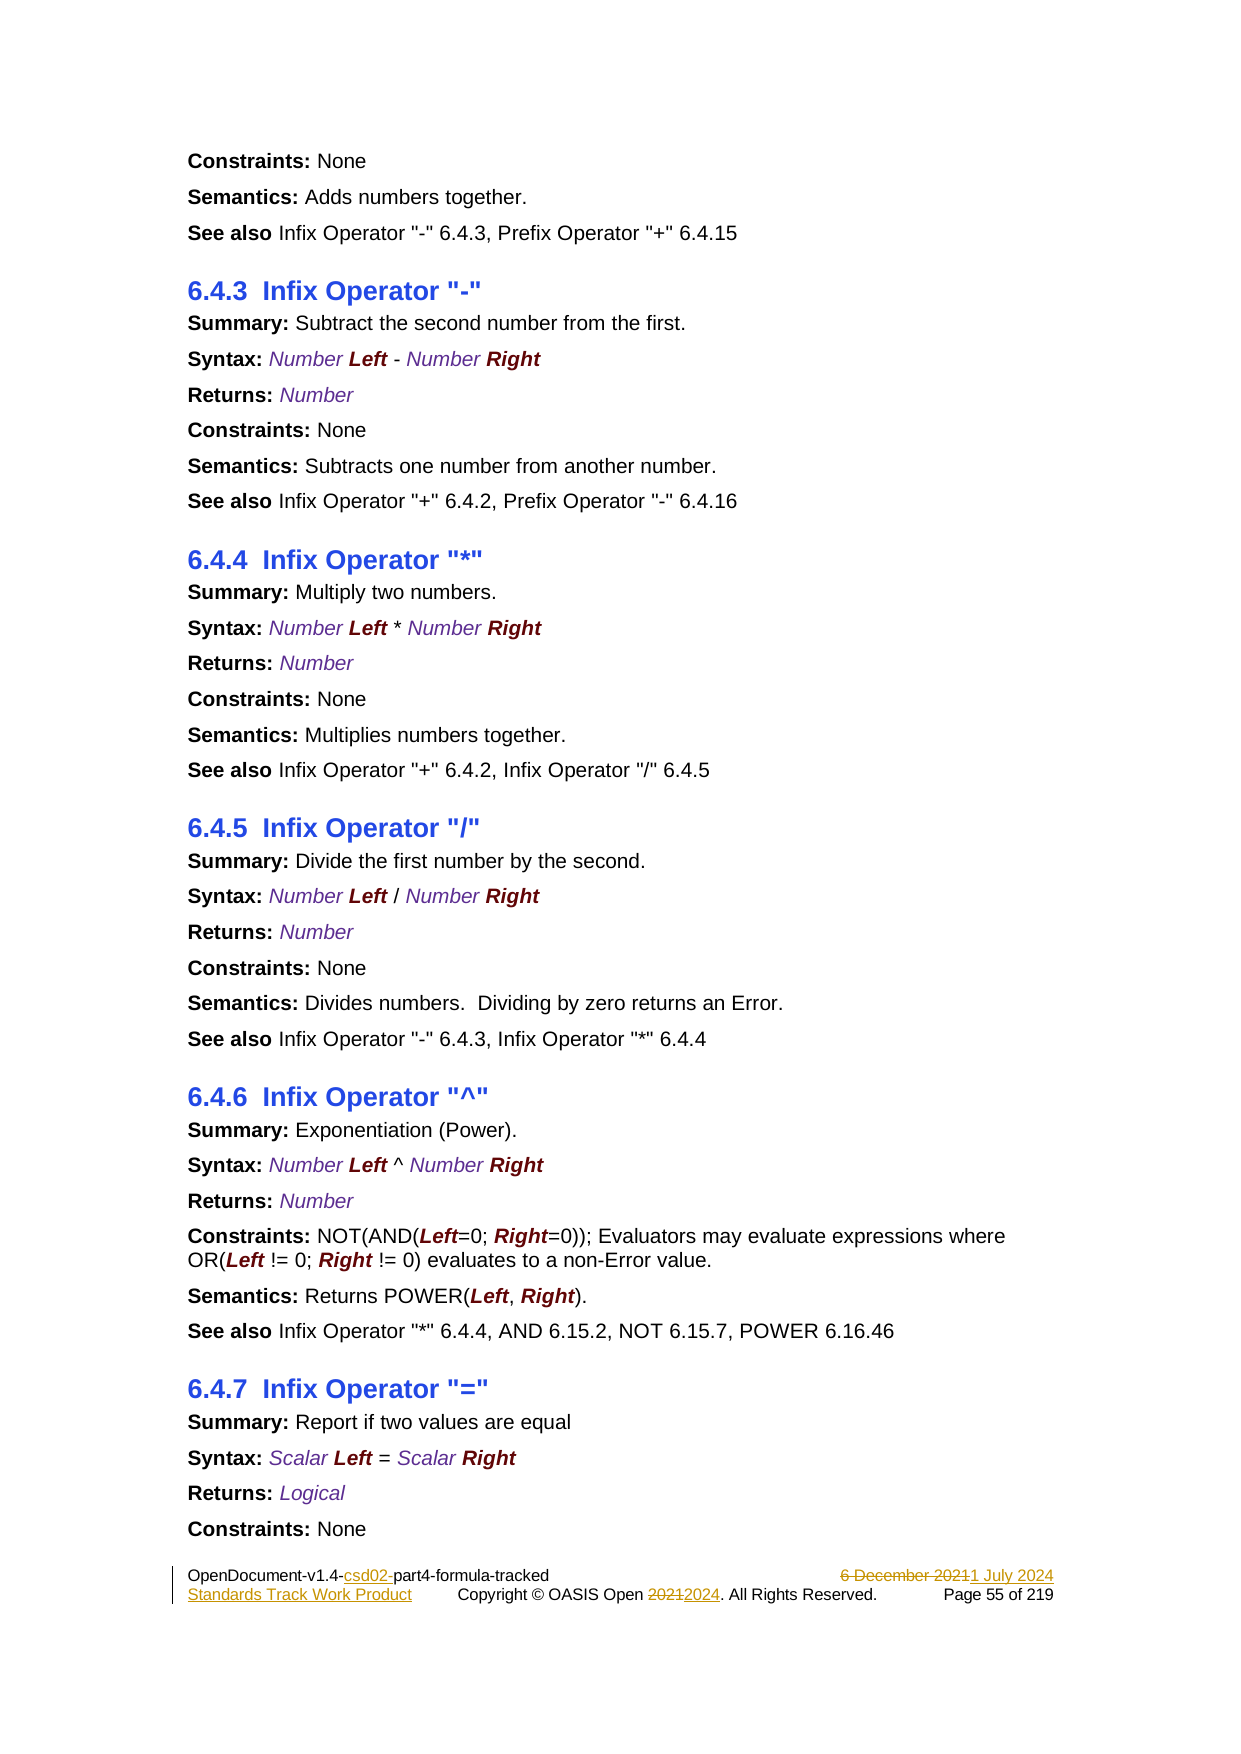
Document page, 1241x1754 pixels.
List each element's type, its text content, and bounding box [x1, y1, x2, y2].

text Summary: Subtract the second number from the first. [187, 312, 1053, 335]
text See also Infix Operator "+" 6.4.2, Infix Operator "/" 6.4.5 [187, 759, 1053, 782]
text Semantics: Divides numbers. Dividing by zero returns an Error. [187, 992, 1053, 1015]
text Returns: Number [187, 652, 1053, 675]
text Constraints: NOT(AND(Left=0; Right=0)); Evaluators may evaluate expressions where OR(Left != 0; Right != 0) evaluates to a non-Error value. [187, 1225, 1053, 1272]
text Constraints: None [187, 687, 1053, 711]
text Returns: Logical [187, 1482, 1053, 1505]
text See also Infix Operator "-" 6.4.3, Infix Operator "*" 6.4.4 [187, 1027, 1053, 1051]
subtitle Infix Operator "*" [187, 544, 1053, 574]
text Summary: Report if two values are equal [187, 1410, 1053, 1434]
text Constraints: None [187, 150, 1053, 173]
text Syntax: Number Left / Number Right [187, 885, 1053, 908]
subtitle Infix Operator "^" [187, 1082, 1053, 1112]
text See also Infix Operator "*" 6.4.4, AND 6.15.2, NOT 6.15.7, POWER 6.16.46 [187, 1320, 1053, 1343]
text Syntax: Scalar Left = Scalar Right [187, 1446, 1053, 1469]
text Constraints: None [187, 419, 1053, 442]
text Semantics: Adds numbers together. [187, 186, 1053, 209]
text Syntax: Number Left ^ Number Right [187, 1154, 1053, 1177]
text Summary: Exponentiation (Power). [187, 1118, 1053, 1142]
text See also Infix Operator "+" 6.4.2, Prefix Operator "-" 6.4.16 [187, 490, 1053, 513]
text Returns: Number [187, 383, 1053, 407]
text Constraints: None [187, 1517, 1053, 1541]
text Summary: Multiply two numbers. [187, 581, 1053, 604]
subtitle Infix Operator "-" [187, 276, 1053, 306]
text Semantics: Multiplies numbers together. [187, 723, 1053, 747]
text Constraints: None [187, 956, 1053, 980]
text Returns: Number [187, 921, 1053, 944]
subtitle Infix Operator "/" [187, 813, 1053, 843]
text Semantics: Subtracts one number from another number. [187, 454, 1053, 478]
text Returns: Number [187, 1189, 1053, 1213]
text Semantics: Returns POWER(Left, Right). [187, 1284, 1053, 1308]
subtitle Infix Operator "=" [187, 1374, 1053, 1404]
text Summary: Divide the first number by the second. [187, 849, 1053, 873]
text Syntax: Number Left - Number Right [187, 347, 1053, 371]
text Syntax: Number Left * Number Right [187, 616, 1053, 640]
text See also Infix Operator "-" 6.4.3, Prefix Operator "+" 6.4.15 [187, 221, 1053, 245]
